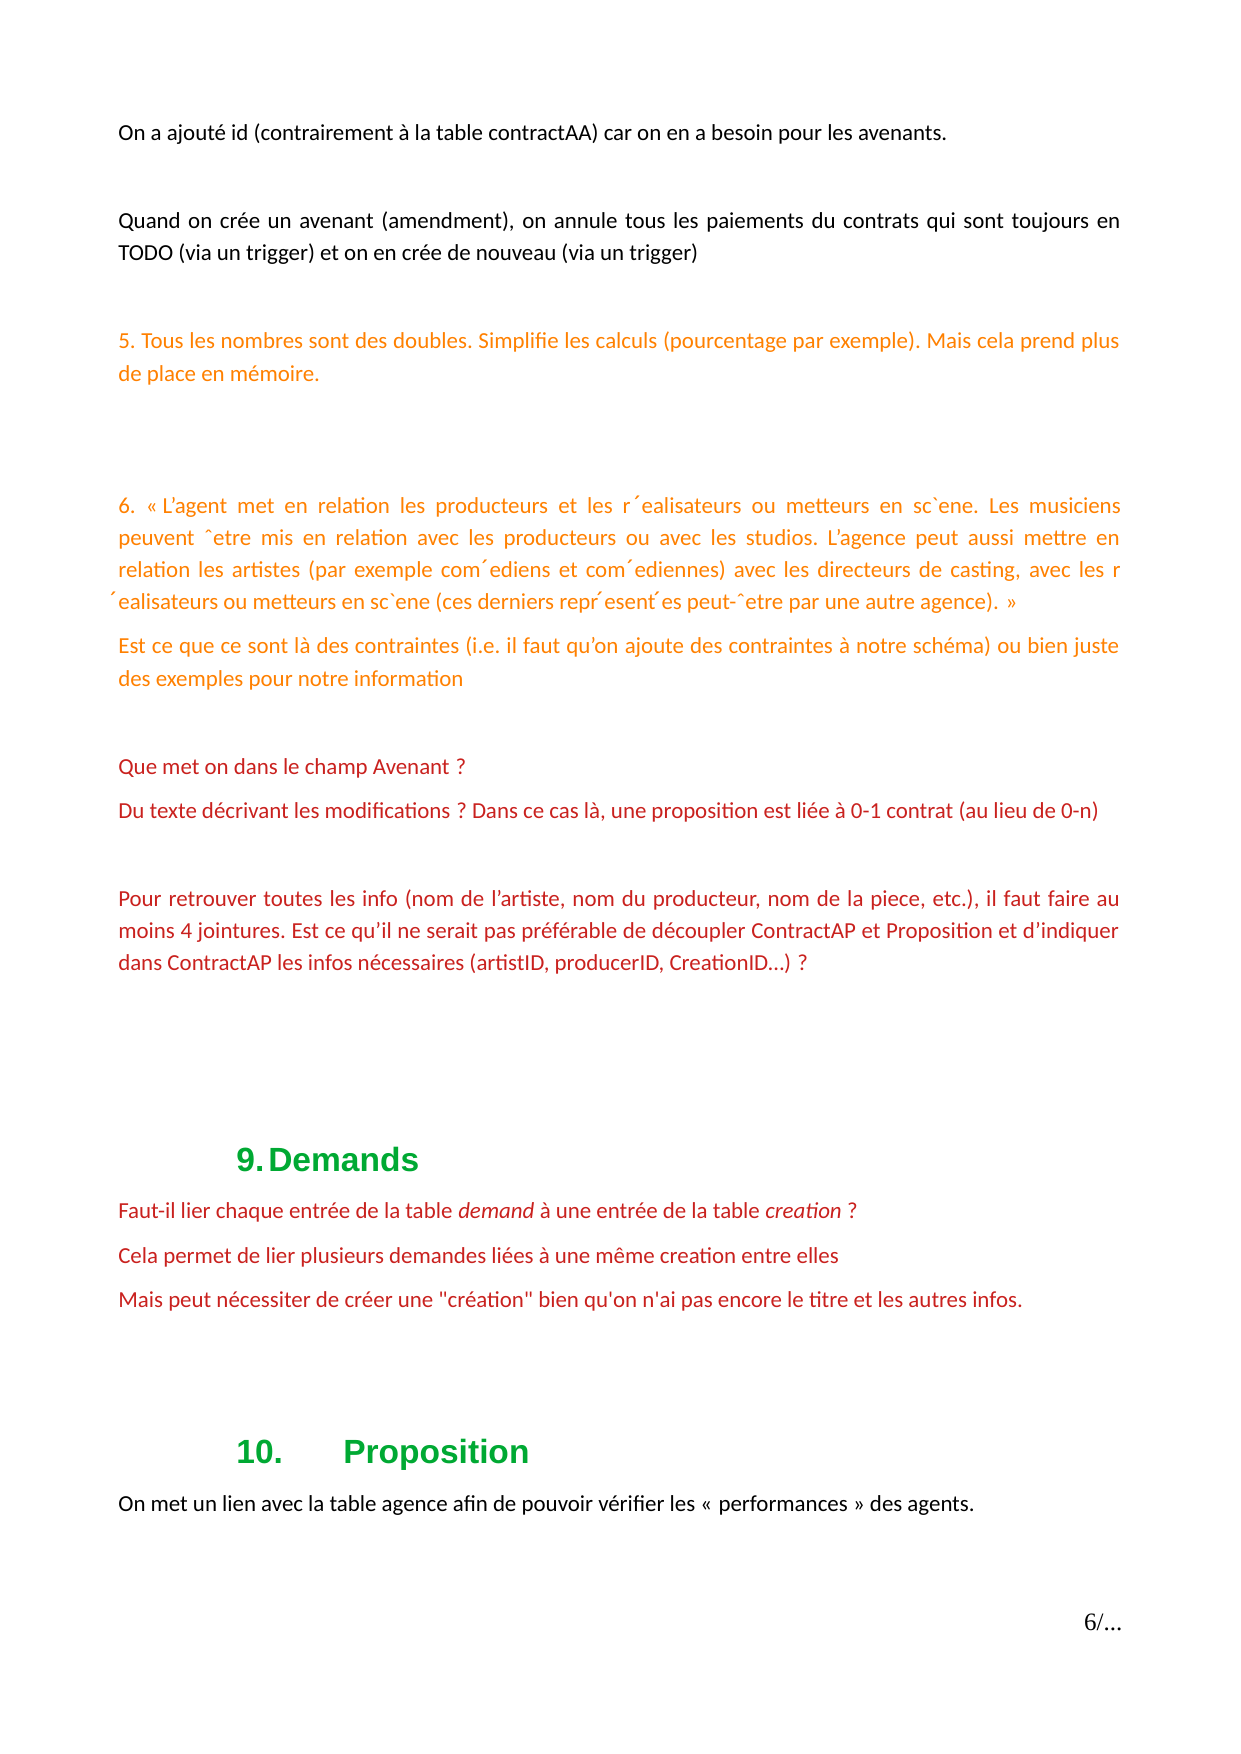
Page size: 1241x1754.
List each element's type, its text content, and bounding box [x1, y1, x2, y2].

text Mais peut nécessiter de créer une "création" bien qu'on n'ai pas encore le titre et les autres infos. [118, 1285, 1122, 1313]
subtitle Demands [236, 1139, 1122, 1178]
text On met un lien avec la table agence afin de pouvoir vérifier les « performances » des agents. [118, 1489, 1122, 1517]
text 5. Tous les nombres sont des doubles. Simplifie les calculs (pourcentage par exemple). Mais cela prend plus de place en mémoire. [118, 327, 1122, 387]
text Est ce que ce sont là des contraintes (i.e. il faut qu’on ajoute des contraintes à notre schéma) ou bien juste des exemples pour notre information [118, 632, 1122, 692]
text Cela permet de lier plusieurs demandes liées à une même creation entre elles [118, 1241, 1122, 1269]
text On a ajouté id (contrairement à la table contractAA) car on en a besoin pour les avenants. [118, 118, 1122, 146]
text Quand on crée un avenant (amendment), on annule tous les paiements du contrats qui sont toujours en TODO (via un trigger) et on en crée de nouveau (via un trigger) [118, 206, 1122, 266]
text Pour retrouver toutes les info (nom de l’artiste, nom du producteur, nom de la piece, etc.), il faut faire au moins 4 jointures. Est ce qu’il ne serait pas préférable de découpler ContractAP et Proposition et d’indiquer dans ContractAP les infos nécessaires (artistID, producerID, CreationID…) ? [118, 884, 1122, 976]
text Du texte décrivant les modifications ? Dans ce cas là, une proposition est liée à 0-1 contrat (au lieu de 0-n) [118, 796, 1122, 824]
text Que met on dans le champ Avenant ? [118, 752, 1122, 780]
text 6. « L’agent met en relation les producteurs et les r ́ealisateurs ou metteurs en sc`ene. Les musiciens peuvent ˆetre mis en relation avec les producteurs ou avec les studios. L’agence peut aussi mettre en relation les artistes (par exemple com ́ediens et com ́ediennes) avec les directeurs de casting, avec les r ́ealisateurs ou metteurs en sc`ene (ces derniers repr ́esent ́es peut-ˆetre par une autre agence). » [118, 491, 1122, 616]
text Faut-il lier chaque entrée de la table demand à une entrée de la table creation ? [118, 1197, 1122, 1225]
subtitle Proposition [236, 1432, 1122, 1471]
